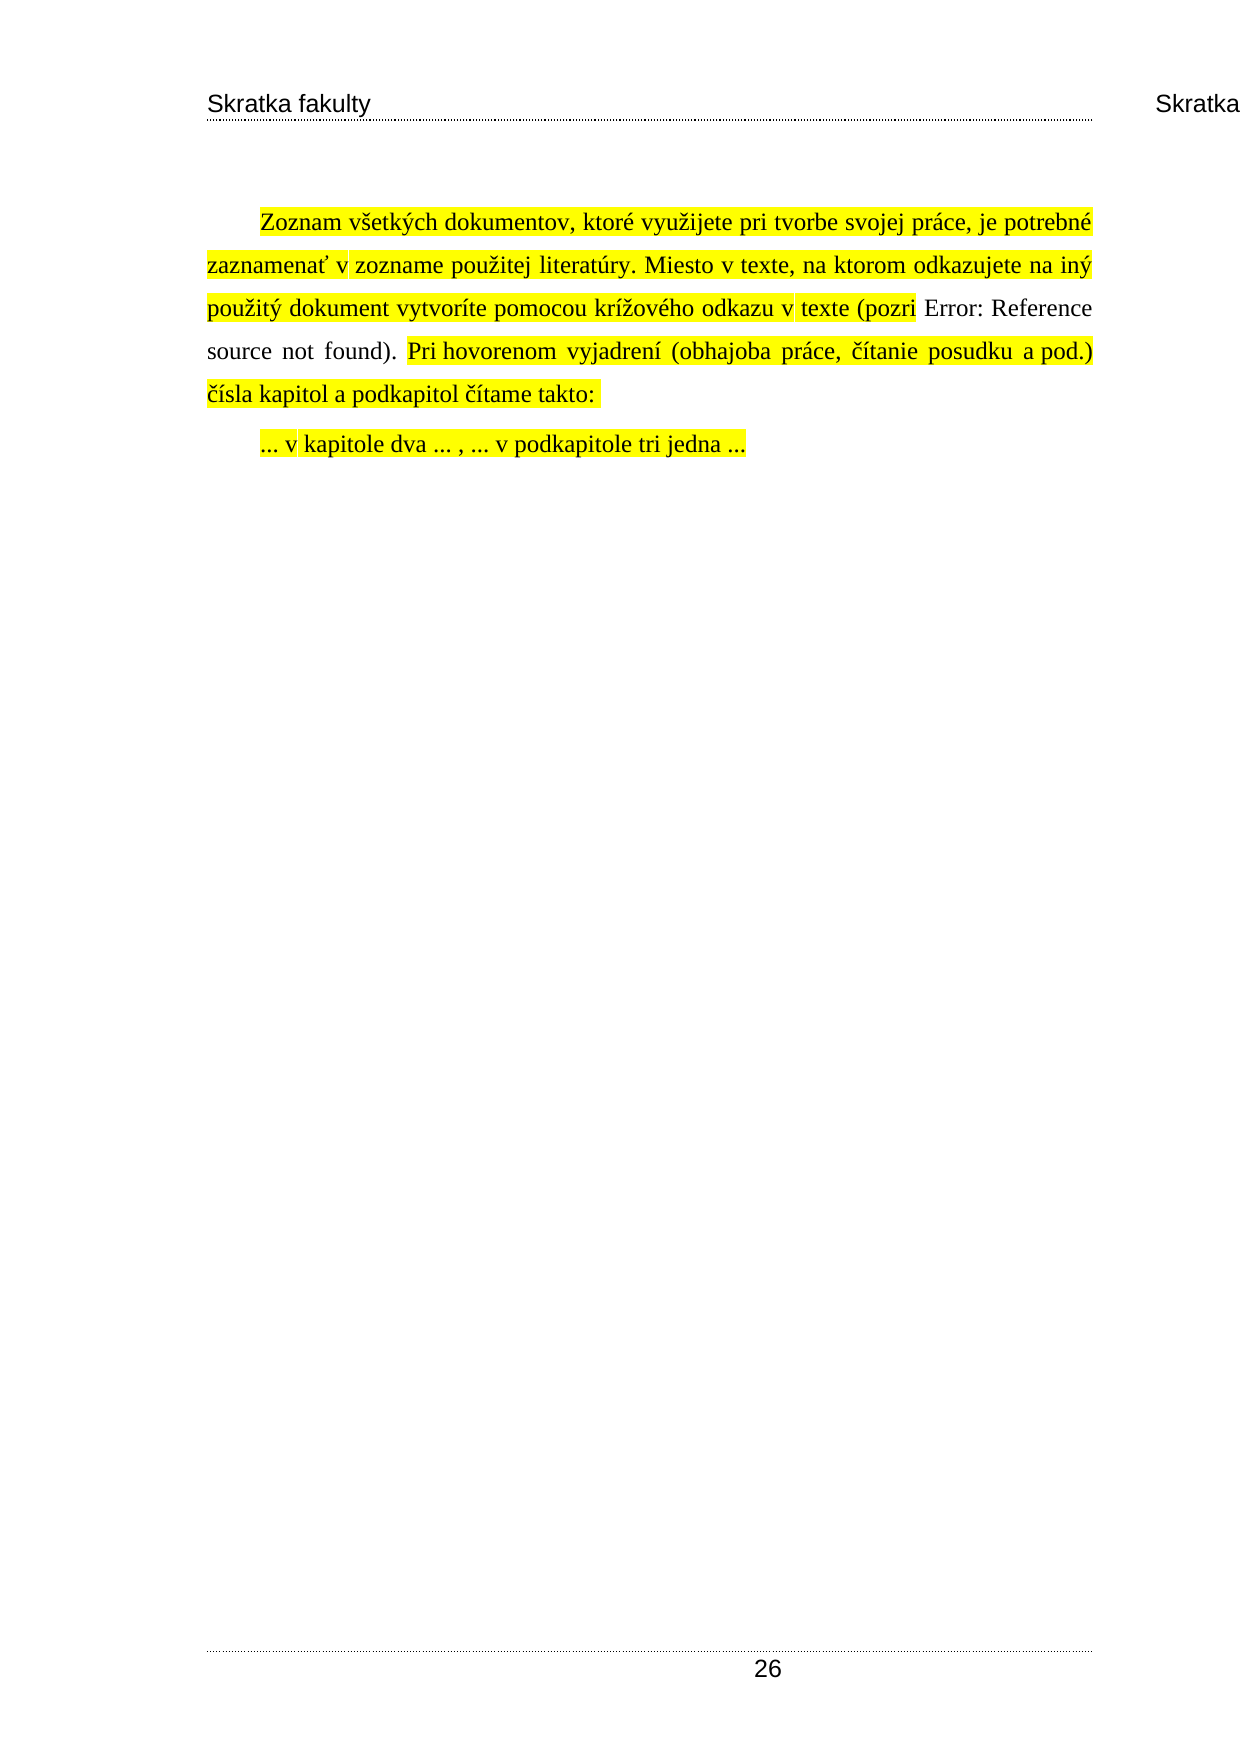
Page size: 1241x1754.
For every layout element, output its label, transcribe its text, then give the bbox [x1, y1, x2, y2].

text ... v kapitole dva ... , ... v podkapitole tri jedna ... [207, 429, 1092, 457]
text Zoznam všetkých dokumentov, ktoré využijete pri tvorbe svojej práce, je potrebné zaznamenať v zozname použitej literatúry. Miesto v texte, na ktorom odkazujete na iný použitý dokument vytvoríte pomocou krížového odkazu v texte (pozri Error: Reference source not found). Pri hovorenom vyjadrení (obhajoba práce, čítanie posudku a pod.) čísla kapitol a podkapitol čítame takto: [207, 207, 1092, 408]
